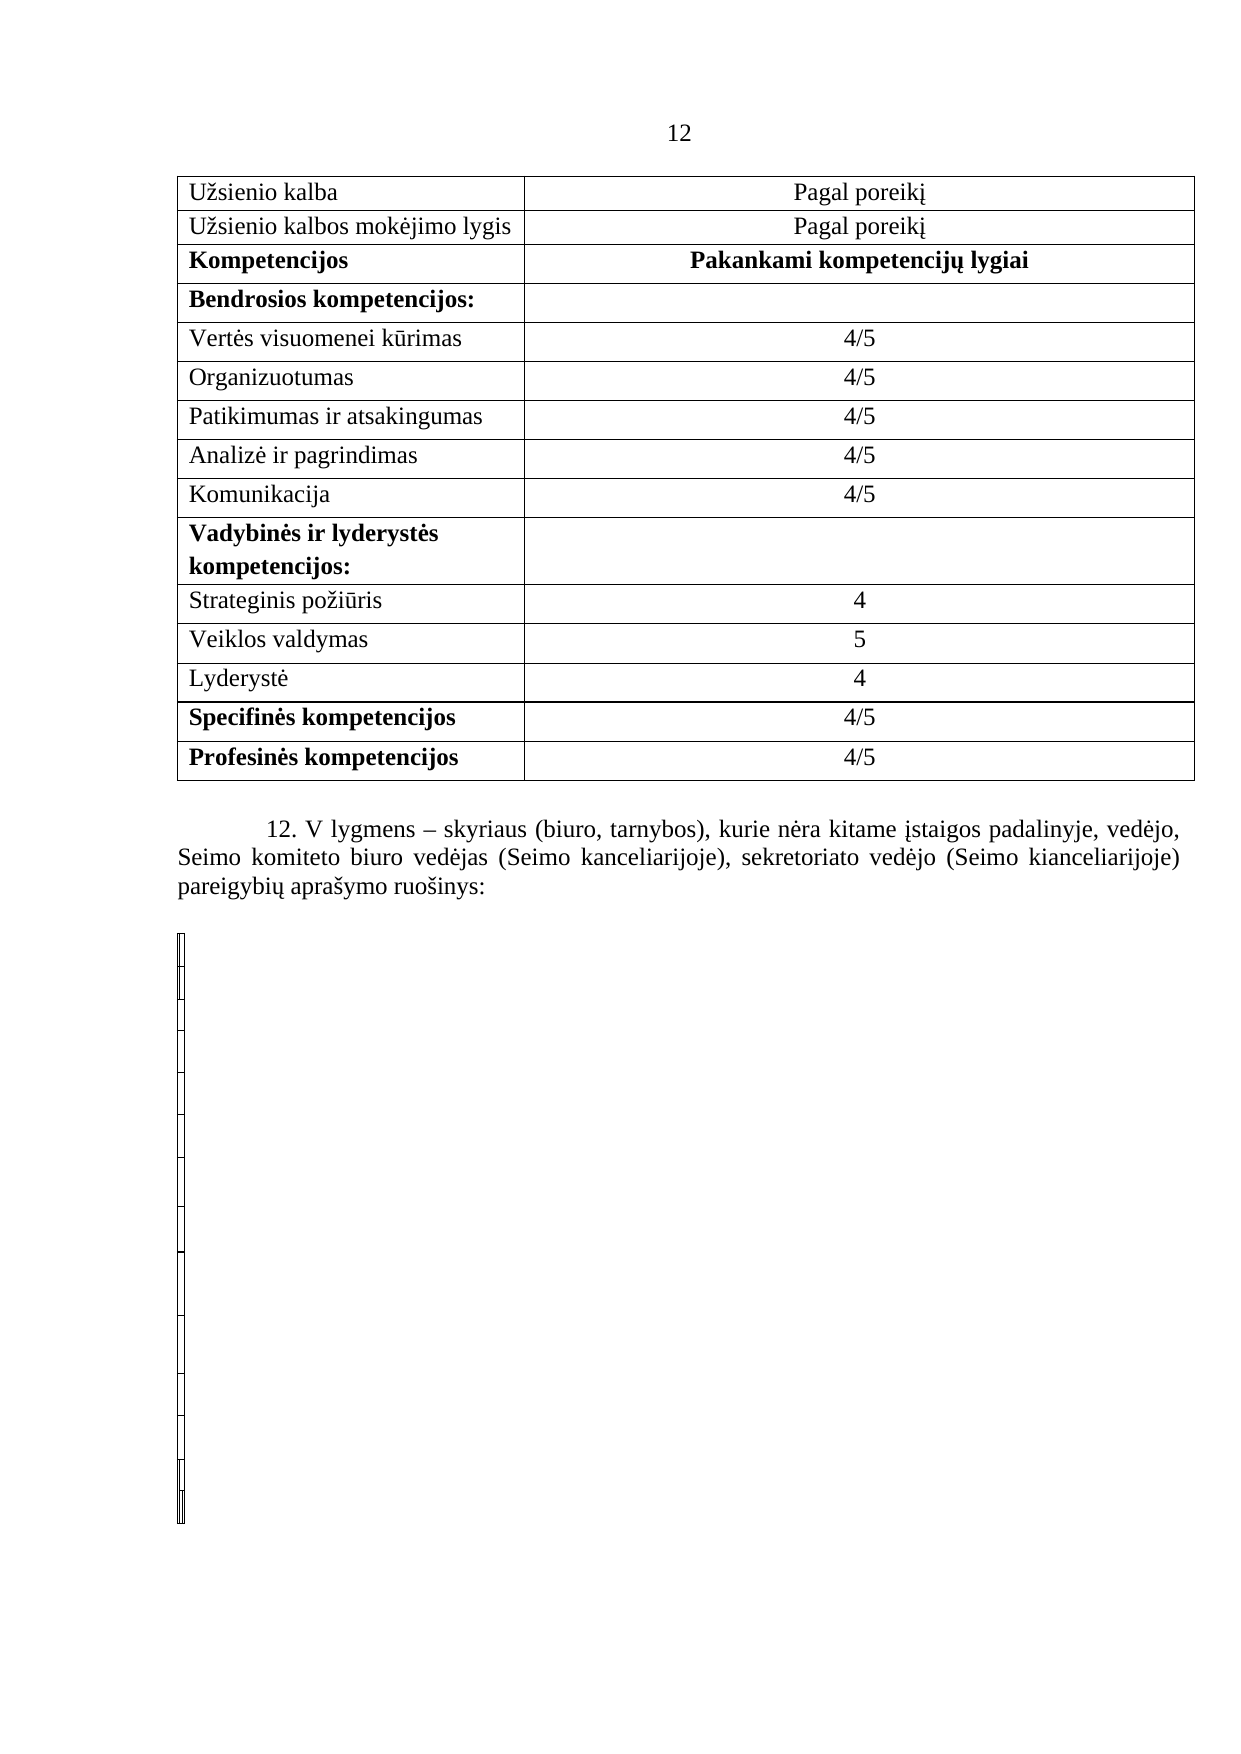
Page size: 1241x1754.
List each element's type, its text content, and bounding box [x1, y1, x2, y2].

table_cell Užsienio kalba [178, 177, 524, 210]
table_cell Organizuotumas [178, 362, 524, 400]
table_cell Kompetencijos [178, 245, 524, 283]
table_cell Lyderystė [178, 664, 524, 701]
table_cell Patikimumas ir atsakingumas [178, 401, 524, 439]
table_cell 4/5 [525, 742, 1194, 779]
table_cell Vertės visuomenei kūrimas [178, 323, 524, 361]
table_cell Bendrosios kompetencijos: [178, 284, 524, 322]
table_cell 4/5 [525, 362, 1194, 400]
table_cell Vadybinės ir lyderystės kompetencijos: [178, 518, 524, 584]
table_cell Strateginis požiūris [178, 585, 524, 623]
table_cell Pakankami kompetencijų lygiai [525, 245, 1194, 283]
table_cell 4/5 [525, 401, 1194, 439]
table_cell 4 [525, 585, 1194, 623]
table_cell [525, 518, 1194, 584]
text 12. V lygmens – skyriaus (biuro, tarnybos), kurie nėra kitame įstaigos padalinyje, vedėjo, Seimo komiteto biuro vedėjas (Seimo kanceliarijoje), sekretoriato vedėjo (Seimo kianceliarijoje) pareigybių aprašymo ruošinys: [177, 814, 1181, 900]
table_cell 5 [525, 624, 1194, 662]
table_cell [525, 284, 1194, 322]
table_cell 4/5 [525, 479, 1194, 517]
table_cell Pagal poreikį [525, 211, 1194, 244]
table_cell Analizė ir pagrindimas [178, 440, 524, 478]
table_cell 4 [525, 664, 1194, 701]
table_cell Užsienio kalbos mokėjimo lygis [178, 211, 524, 244]
table_cell Veiklos valdymas [178, 624, 524, 662]
table_cell 4/5 [525, 703, 1194, 741]
table_cell Pagal poreikį [525, 177, 1194, 210]
table_cell Specifinės kompetencijos [178, 703, 524, 741]
table_cell 4/5 [525, 440, 1194, 478]
table_cell Komunikacija [178, 479, 524, 517]
table_cell Profesinės kompetencijos [178, 742, 524, 779]
table_cell 4/5 [525, 323, 1194, 361]
